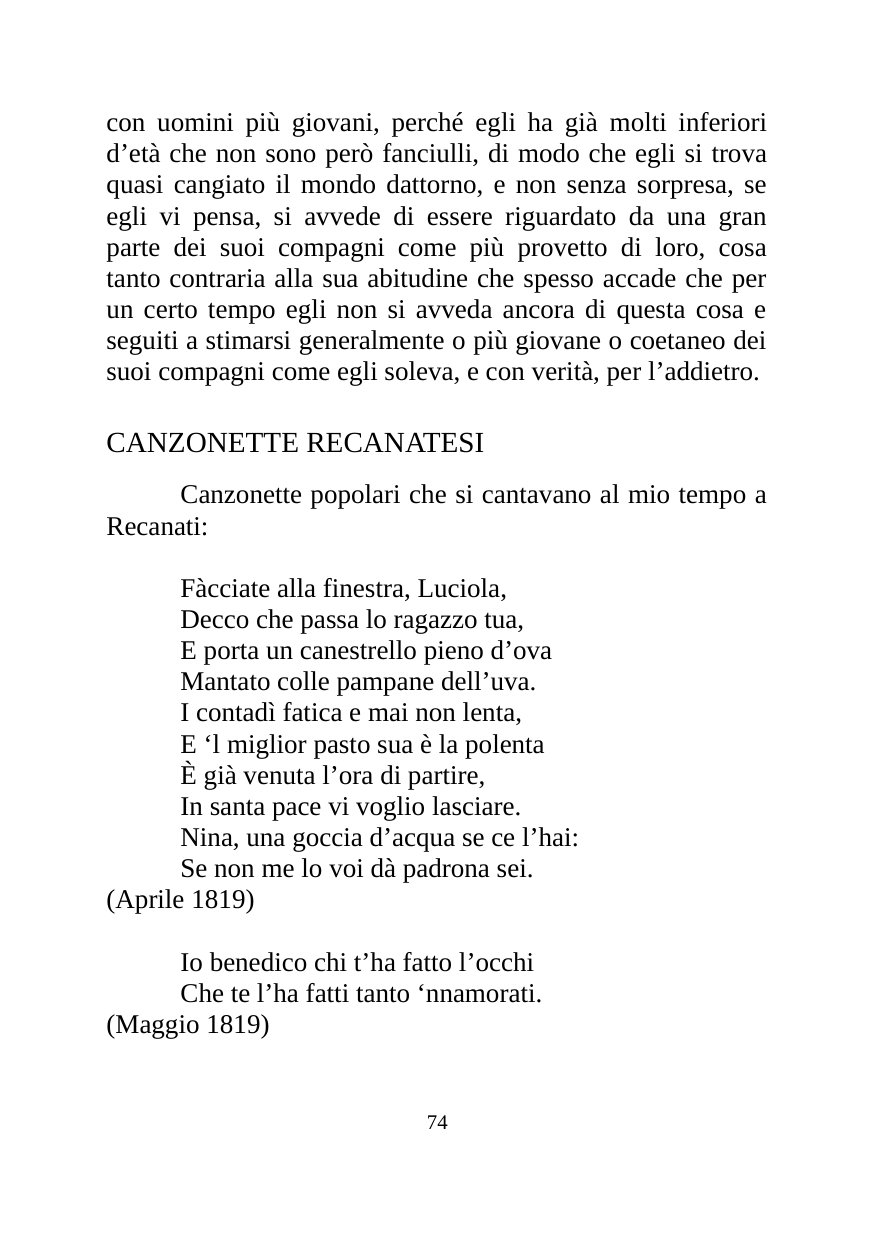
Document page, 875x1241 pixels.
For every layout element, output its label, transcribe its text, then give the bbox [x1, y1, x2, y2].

text Che te l’ha fatti tanto ‘nnamorati. [106, 977, 768, 1008]
subtitle CANZONETTE RECANATESI [106, 426, 768, 459]
text Decco che passa lo ragazzo tua, [106, 603, 768, 634]
text Io benedico chi t’ha fatto l’occhi [106, 946, 768, 977]
text Canzonette popolari che si cantavano al mio tempo a Recanati: [106, 478, 768, 541]
text con uomini più giovani, perché egli ha già molti inferiori d’età che non sono però fanciulli, di modo che egli si trova quasi cangiato il mondo dattorno, e non senza sorpresa, se egli vi pensa, si avvede di essere riguardato da una gran parte dei suoi compagni come più provetto di loro, cosa tanto contraria alla sua abitudine che spesso accade che per un certo tempo egli non si avveda ancora di questa cosa e seguiti a stimarsi generalmente o più giovane o coetaneo dei suoi compagni come egli soleva, e con verità, per l’addietro. [106, 106, 768, 387]
text Mantato colle pampane dell’uva. [106, 665, 768, 697]
text E porta un canestrello pieno d’ova [106, 634, 768, 665]
text Fàcciate alla finestra, Luciola, [106, 572, 768, 603]
text Nina, una goccia d’acqua se ce l’hai: [106, 821, 768, 852]
text (Maggio 1819) [106, 1008, 768, 1039]
text E ‘l miglior pasto sua è la polenta [106, 728, 768, 759]
text I contadì fatica e mai non lenta, [106, 697, 768, 728]
text In santa pace vi voglio lasciare. [106, 790, 768, 821]
text (Aprile 1819) [106, 883, 768, 914]
text Se non me lo voi dà padrona sei. [106, 852, 768, 883]
text È già venuta l’ora di partire, [106, 759, 768, 790]
